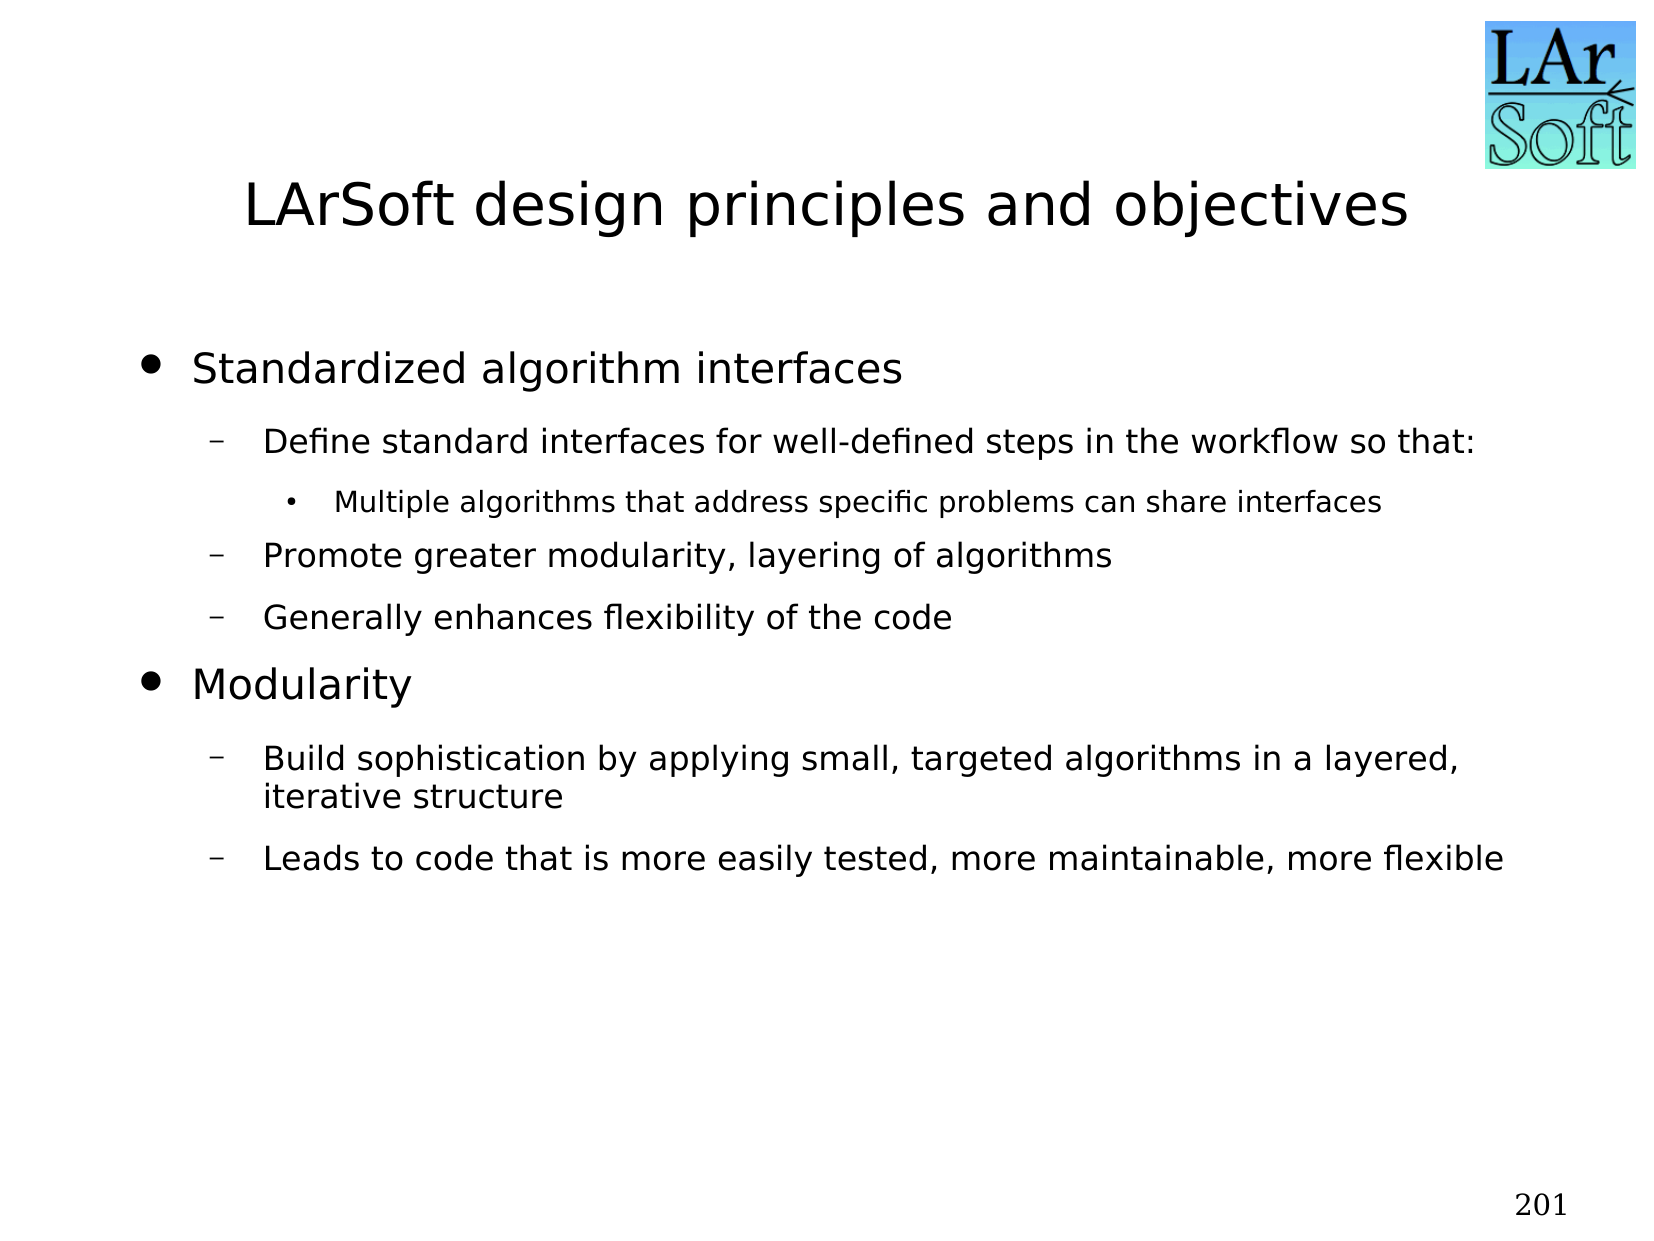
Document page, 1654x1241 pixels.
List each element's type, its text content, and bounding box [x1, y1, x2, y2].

picture [1485, 21, 1636, 169]
list Standardized algorithm interfaces Define standard interfaces for well-defined steps in the workflow so that: Multiple algorithms that address specific problems can share interfaces Promote greater modularity, layering of algorithms Generally enhances flexibility of the code Modularity Build sophistication by applying small, targeted algorithms in a layered, iterative structure Leads to code that is more easily tested, more maintainable, more flexible [121, 344, 1533, 1156]
title LArSoft design principles and objectives [121, 102, 1533, 310]
